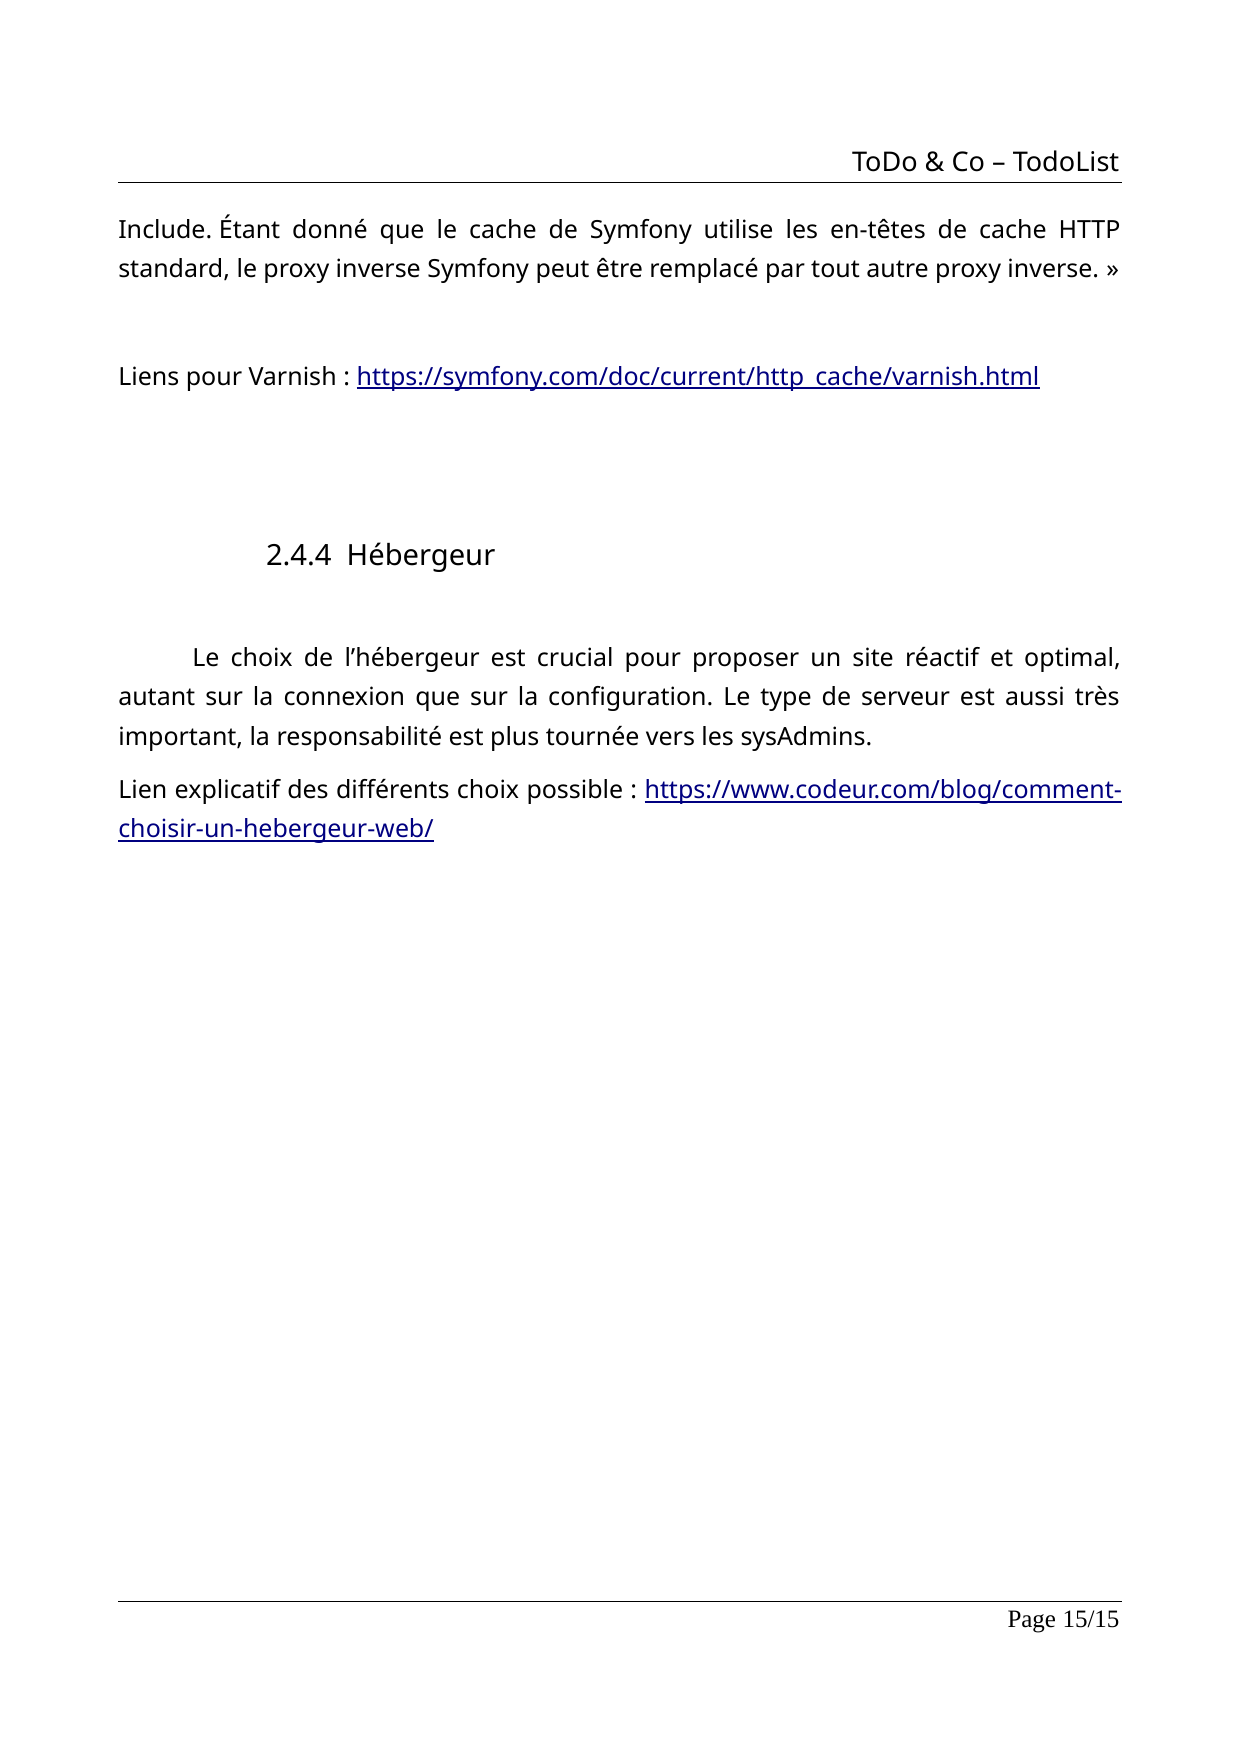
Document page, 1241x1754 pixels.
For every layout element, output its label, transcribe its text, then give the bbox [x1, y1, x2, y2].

text Liens pour Varnish : https://symfony.com/doc/current/http_cache/varnish.html [118, 358, 1122, 392]
text Le choix de l’hébergeur est crucial pour proposer un site réactif et optimal, autant sur la connexion que sur la configuration. Le type de serveur est aussi très important, la responsabilité est plus tournée vers les sysAdmins. [118, 640, 1122, 752]
subtitle 2.4.4 Hébergeur [118, 534, 1122, 574]
text Include. Étant donné que le cache de Symfony utilise les en-têtes de cache HTTP standard, le proxy inverse Symfony peut être remplacé par tout autre proxy inverse. » [118, 211, 1122, 285]
text Lien explicatif des différents choix possible : https://www.codeur.com/blog/comment-choisir-un-hebergeur-web/ [118, 772, 1122, 845]
